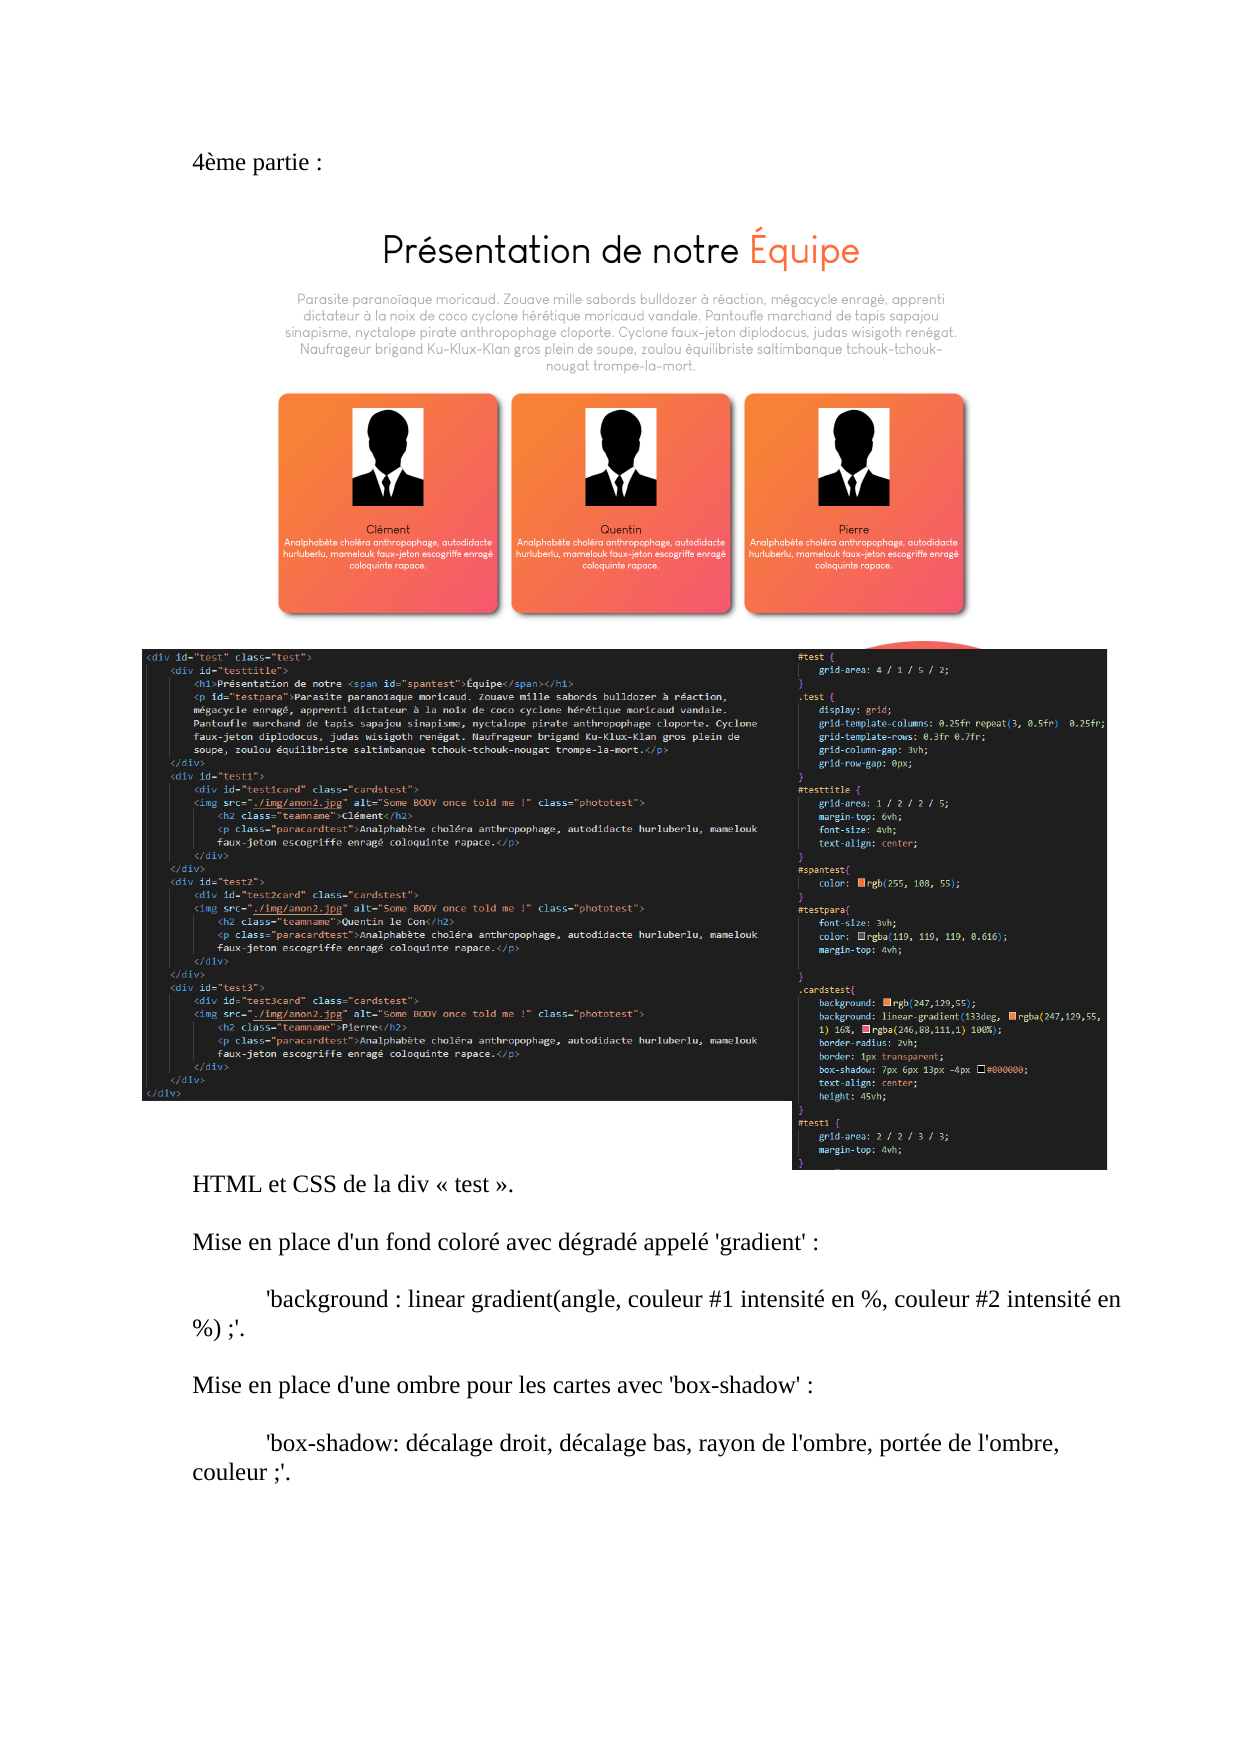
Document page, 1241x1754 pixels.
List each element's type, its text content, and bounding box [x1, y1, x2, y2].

text 'box-shadow: décalage droit, décalage bas, rayon de l'ombre, portée de l'ombre, couleur ;'. [192, 1428, 1122, 1486]
text HTML et CSS de la div « test ». [192, 1170, 1122, 1198]
text Mise en place d'un fond coloré avec dégradé appelé 'gradient' : [192, 1227, 1122, 1256]
picture [142, 204, 1108, 1170]
text Mise en place d'une ombre pour les cartes avec 'box-shadow' : [192, 1371, 1122, 1399]
text 'background : linear gradient(angle, couleur #1 intensité en %, couleur #2 intensité en %) ;'. [192, 1284, 1122, 1342]
text 4ème partie : [192, 147, 1122, 176]
